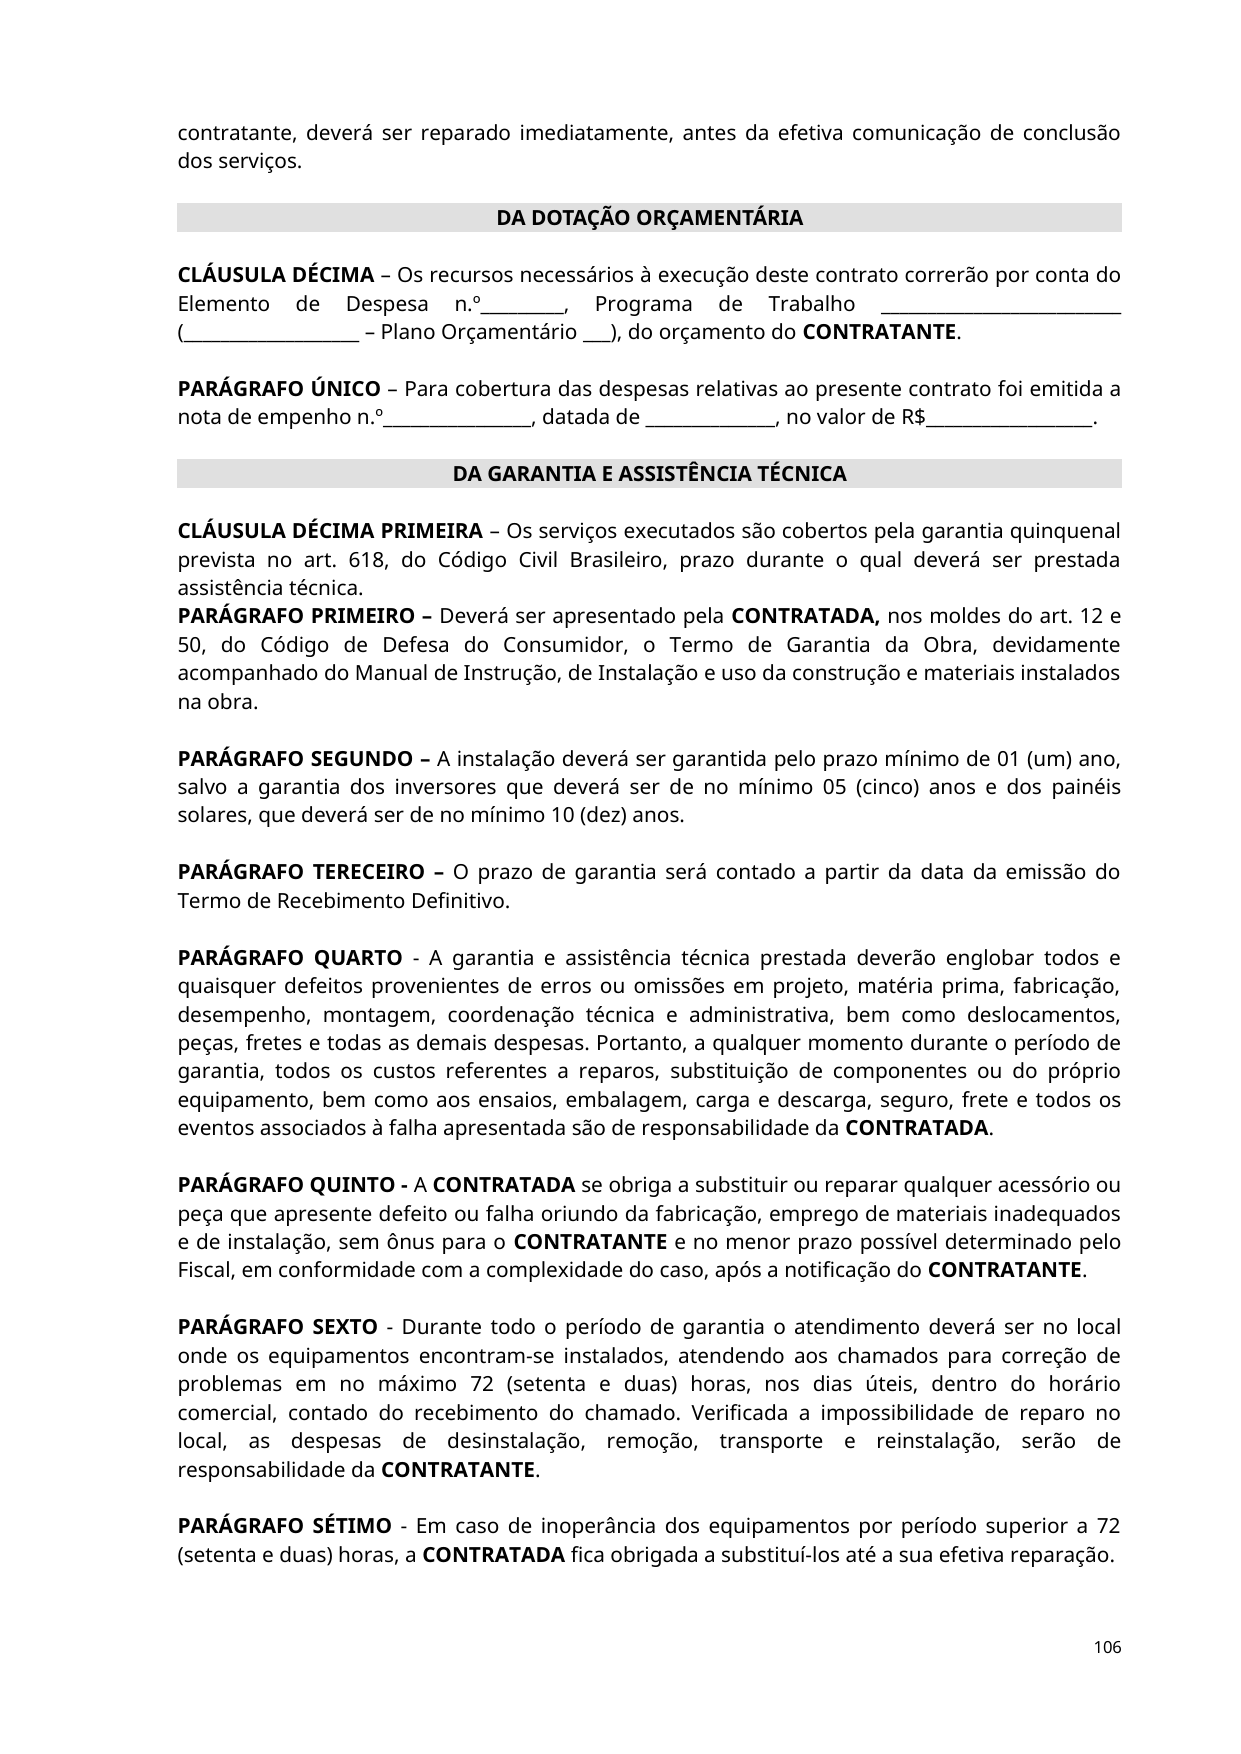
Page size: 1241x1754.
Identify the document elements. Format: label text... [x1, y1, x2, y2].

text PARÁGRAFO SEGUNDO – A instalação deverá ser garantida pelo prazo mínimo de 01 (um) ano, salvo a garantia dos inversores que deverá ser de no mínimo 05 (cinco) anos e dos painéis solares, que deverá ser de no mínimo 10 (dez) anos. [177, 744, 1122, 829]
subtitle DA GARANTIA E ASSISTÊNCIA TÉCNICA [177, 459, 1122, 488]
text contratante, deverá ser reparado imediatamente, antes da efetiva comunicação de conclusão dos serviços. [177, 118, 1122, 175]
text CLÁUSULA DÉCIMA PRIMEIRA – Os serviços executados são cobertos pela garantia quinquenal prevista no art. 618, do Código Civil Brasileiro, prazo durante o qual deverá ser prestada assistência técnica. [177, 516, 1122, 602]
text PARÁGRAFO QUINTO - A CONTRATADA se obriga a substituir ou reparar qualquer acessório ou peça que apresente defeito ou falha oriundo da fabricação, emprego de materiais inadequados e de instalação, sem ônus para o CONTRATANTE e no menor prazo possível determinado pelo Fiscal, em conformidade com a complexidade do caso, após a notificação do CONTRATANTE. [177, 1170, 1122, 1284]
text PARÁGRAFO TERECEIRO – O prazo de garantia será contado a partir da data da emissão do Termo de Recebimento Definitivo. [177, 857, 1122, 914]
text PARÁGRAFO ÚNICO – Para cobertura das despesas relativas ao presente contrato foi emitida a nota de empenho n.º________________, datada de ______________, no valor de R$__________________. [177, 374, 1122, 431]
subtitle DA DOTAÇÃO ORÇAMENTÁRIA [177, 203, 1122, 232]
text PARÁGRAFO SÉTIMO - Em caso de inoperância dos equipamentos por período superior a 72 (setenta e duas) horas, a CONTRATADA fica obrigada a substituí-los até a sua efetiva reparação. [177, 1512, 1122, 1568]
text PARÁGRAFO PRIMEIRO – Deverá ser apresentado pela CONTRATADA, nos moldes do art. 12 e 50, do Código de Defesa do Consumidor, o Termo de Garantia da Obra, devidamente acompanhado do Manual de Instrução, de Instalação e uso da construção e materiais instalados na obra. [177, 602, 1122, 715]
text PARÁGRAFO QUARTO - A garantia e assistência técnica prestada deverão englobar todos e quaisquer defeitos provenientes de erros ou omissões em projeto, matéria prima, fabricação, desempenho, montagem, coordenação técnica e administrativa, bem como deslocamentos, peças, fretes e todas as demais despesas. Portanto, a qualquer momento durante o período de garantia, todos os custos referentes a reparos, substituição de componentes ou do próprio equipamento, bem como aos ensaios, embalagem, carga e descarga, seguro, frete e todos os eventos associados à falha apresentada são de responsabilidade da CONTRATADA. [177, 943, 1122, 1142]
text CLÁUSULA DÉCIMA – Os recursos necessários à execução deste contrato correrão por conta do Elemento de Despesa n.º_________, Programa de Trabalho __________________________ (___________________ – Plano Orçamentário ___), do orçamento do CONTRATANTE. [177, 260, 1122, 346]
text PARÁGRAFO SEXTO - Durante todo o período de garantia o atendimento deverá ser no local onde os equipamentos encontram-se instalados, atendendo aos chamados para correção de problemas em no máximo 72 (setenta e duas) horas, nos dias úteis, dentro do horário comercial, contado do recebimento do chamado. Verificada a impossibilidade de reparo no local, as despesas de desinstalação, remoção, transporte e reinstalação, serão de responsabilidade da CONTRATANTE. [177, 1312, 1122, 1483]
